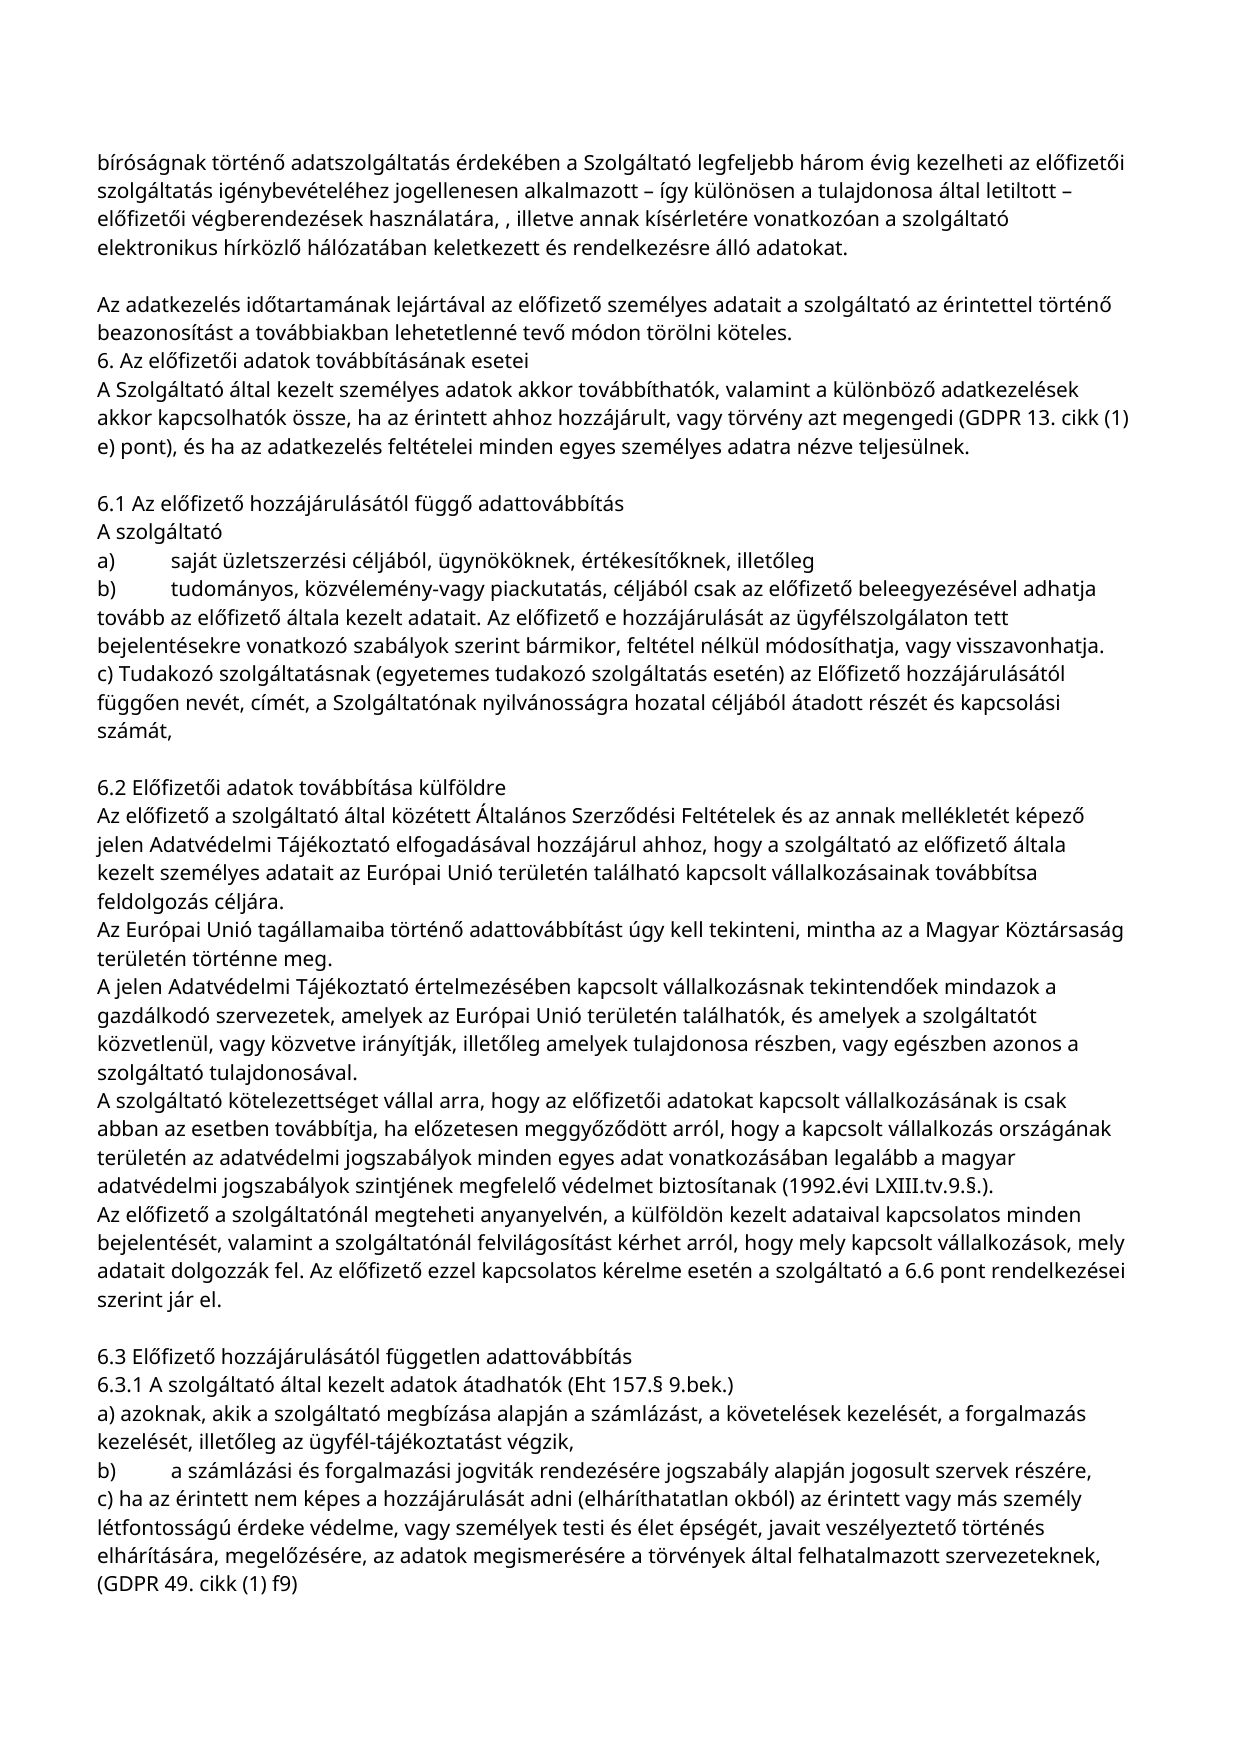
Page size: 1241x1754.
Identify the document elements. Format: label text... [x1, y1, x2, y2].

text a) azoknak, akik a szolgáltató megbízása alapján a számlázást, a követelések kezelését, a forgalmazás kezelését, illetőleg az ügyfél-tájékoztatást végzik, [97, 1399, 1130, 1456]
text A szolgáltató kötelezettséget vállal arra, hogy az előfizetői adatokat kapcsolt vállalkozásának is csak abban az esetben továbbítja, ha előzetesen meggyőződött arról, hogy a kapcsolt vállalkozás országának területén az adatvédelmi jogszabályok minden egyes adat vonatkozásában legalább a magyar adatvédelmi jogszabályok szintjének megfelelő védelmet biztosítanak (1992.évi LXIII.tv.9.§.). [97, 1086, 1130, 1200]
text A Szolgáltató által kezelt személyes adatok akkor továbbíthatók, valamint a különböző adatkezelések akkor kapcsolhatók össze, ha az érintett ahhoz hozzájárult, vagy törvény azt megengedi (GDPR 13. cikk (1) e) pont), és ha az adatkezelés feltételei minden egyes személyes adatra nézve teljesülnek. [97, 375, 1130, 460]
text a) saját üzletszerzési céljából, ügynököknek, értékesítőknek, illetőleg [97, 546, 1130, 574]
text 6.1 Az előfizető hozzájárulásától függő adattovábbítás [97, 489, 1130, 517]
text Az előfizető a szolgáltatónál megteheti anyanyelvén, a külföldön kezelt adataival kapcsolatos minden bejelentését, valamint a szolgáltatónál felvilágosítást kérhet arról, hogy mely kapcsolt vállalkozások, mely adatait dolgozzák fel. Az előfizető ezzel kapcsolatos kérelme esetén a szolgáltató a 6.6 pont rendelkezései szerint jár el. [97, 1200, 1130, 1313]
text 6.2 Előfizetői adatok továbbítása külföldre [97, 773, 1130, 802]
text c) ha az érintett nem képes a hozzájárulását adni (elháríthatatlan okból) az érintett vagy más személy létfontosságú érdeke védelme, vagy személyek testi és élet épségét, javait veszélyeztető történés elhárítására, megelőzésére, az adatok megismerésére a törvények által felhatalmazott szervezeteknek, (GDPR 49. cikk (1) f9) [97, 1484, 1130, 1598]
text bíróságnak történő adatszolgáltatás érdekében a Szolgáltató legfeljebb három évig kezelheti az előfizetői szolgáltatás igénybevételéhez jogellenesen alkalmazott – így különösen a tulajdonosa által letiltott – előfizetői végberendezések használatára, , illetve annak kísérletére vonatkozóan a szolgáltató elektronikus hírközlő hálózatában keletkezett és rendelkezésre álló adatokat. [97, 148, 1130, 261]
text Az előfizető a szolgáltató által közétett Általános Szerződési Feltételek és az annak mellékletét képező jelen Adatvédelmi Tájékoztató elfogadásával hozzájárul ahhoz, hogy a szolgáltató az előfizető általa kezelt személyes adatait az Európai Unió területén található kapcsolt vállalkozásainak továbbítsa feldolgozás céljára. [97, 802, 1130, 915]
text A szolgáltató [97, 517, 1130, 546]
text 6.3 Előfizető hozzájárulásától független adattovábbítás [97, 1342, 1130, 1370]
text Az adatkezelés időtartamának lejártával az előfizető személyes adatait a szolgáltató az érintettel történő beazonosítást a továbbiakban lehetetlenné tevő módon törölni köteles. [97, 290, 1130, 347]
text A jelen Adatvédelmi Tájékoztató értelmezésében kapcsolt vállalkozásnak tekintendőek mindazok a gazdálkodó szervezetek, amelyek az Európai Unió területén találhatók, és amelyek a szolgáltatót közvetlenül, vagy közvetve irányítják, illetőleg amelyek tulajdonosa részben, vagy egészben azonos a szolgáltató tulajdonosával. [97, 972, 1130, 1086]
text 6. Az előfizetői adatok továbbításának esetei [97, 347, 1130, 375]
text c) Tudakozó szolgáltatásnak (egyetemes tudakozó szolgáltatás esetén) az Előfizető hozzájárulásától függően nevét, címét, a Szolgáltatónak nyilvánosságra hozatal céljából átadott részét és kapcsolási számát, [97, 659, 1130, 745]
text b) tudományos, közvélemény-vagy piackutatás, céljából csak az előfizető beleegyezésével adhatja tovább az előfizető általa kezelt adatait. Az előfizető e hozzájárulását az ügyfélszolgálaton tett bejelentésekre vonatkozó szabályok szerint bármikor, feltétel nélkül módosíthatja, vagy visszavonhatja. [97, 574, 1130, 659]
text b) a számlázási és forgalmazási jogviták rendezésére jogszabály alapján jogosult szervek részére, [97, 1456, 1130, 1484]
text 6.3.1 A szolgáltató által kezelt adatok átadhatók (Eht 157.§ 9.bek.) [97, 1370, 1130, 1399]
text Az Európai Unió tagállamaiba történő adattovábbítást úgy kell tekinteni, mintha az a Magyar Köztársaság területén történne meg. [97, 915, 1130, 972]
